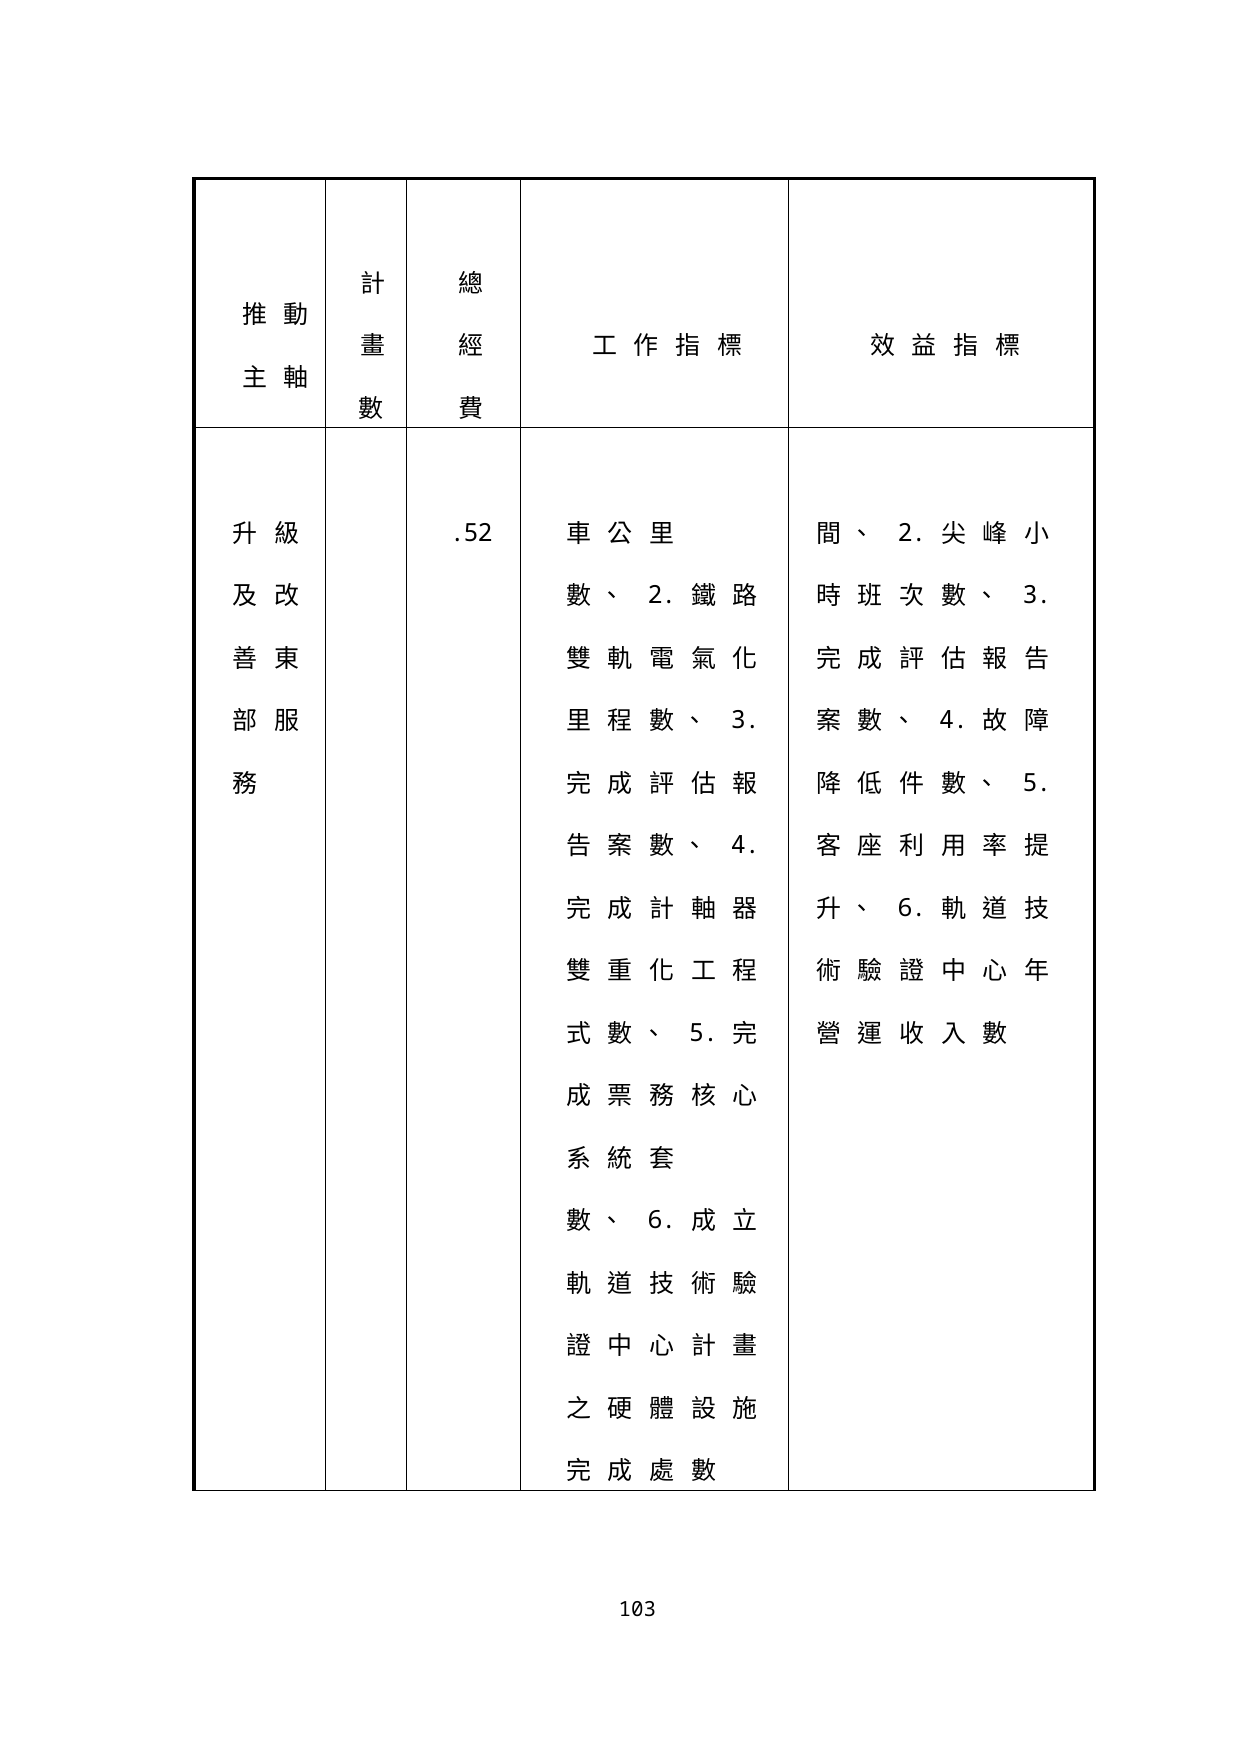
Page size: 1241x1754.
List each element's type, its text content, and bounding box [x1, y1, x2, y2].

table_header 效益指標 [789, 180, 1093, 427]
table_header 總經費 [407, 180, 520, 427]
table_cell .52 [407, 428, 520, 1490]
table_header 工作指標 [521, 180, 788, 427]
table_header 推動主軸 [196, 180, 325, 427]
table_cell 間、2.尖峰小時班次數、3.完成評估報告案數、4.故障降低件數、5.客座利用率提升、6.軌道技術驗證中心年營運收入數 [789, 428, 1093, 1490]
table_cell 車公里數、2.鐵路雙軌電氣化里程數、3.完成評估報告案數、4.完成計軸器雙重化工程式數、5.完成票務核心系統套數、6.成立軌道技術驗證中心計畫之硬體設施完成處數 [521, 428, 788, 1490]
table_cell [326, 428, 406, 1490]
table_header 計畫數 [326, 180, 406, 427]
table_cell 升級及改善東部服務 [196, 428, 325, 1490]
